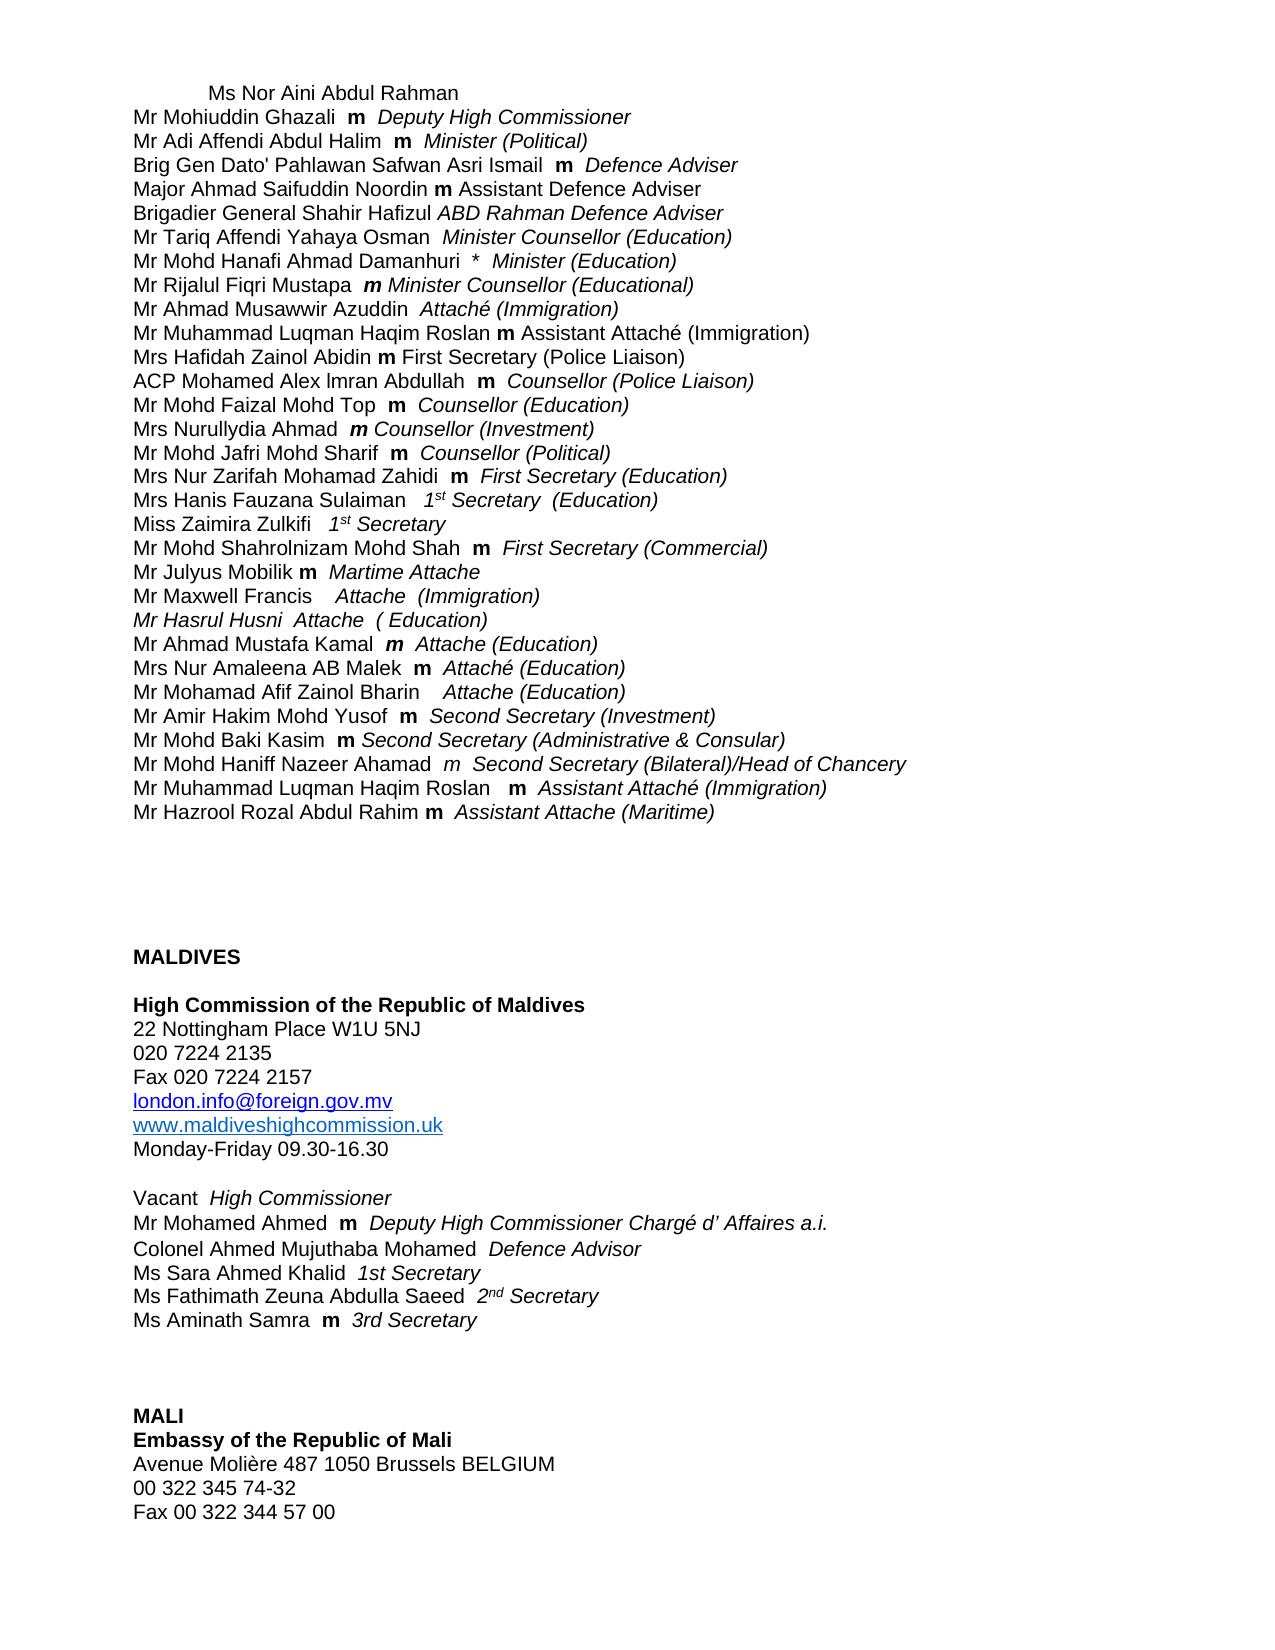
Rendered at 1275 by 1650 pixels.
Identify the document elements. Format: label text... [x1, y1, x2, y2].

text Mr Adi Affendi Abdul Halim m Minister (Political) [133, 129, 1181, 153]
text Major Ahmad Saifuddin Noordin m Assistant Defence Adviser [133, 177, 1181, 201]
text Mr Mohd Faizal Mohd Top m Counsellor (Education) [133, 392, 1181, 416]
text Mr Mohd Jafri Mohd Sharif m Counsellor (Political) [133, 440, 1181, 464]
text ACP Mohamed Alex lmran Abdullah m Counsellor (Police Liaison) [133, 368, 1181, 392]
text Mr Ahmad Musawwir Azuddin Attaché (Immigration) [133, 297, 1181, 321]
text Mr Hasrul Husni Attache ( Education) [133, 608, 1181, 632]
text Brig Gen Dato' Pahlawan Safwan Asri Ismail m Defence Adviser [133, 153, 1181, 177]
text Avenue Molière 487 1050 Brussels BELGIUM [133, 1452, 1181, 1476]
text Ms Aminath Samra m 3rd Secretary [133, 1308, 1181, 1332]
text Mr Amir Hakim Mohd Yusof m Second Secretary (Investment) [133, 704, 1181, 728]
text Mr Maxwell Francis Attache (Immigration) [133, 584, 1181, 608]
text Mr Mohd Baki Kasim m Second Secretary (Administrative & Consular) [133, 728, 1181, 752]
text Mr Tariq Affendi Yahaya Osman Minister Counsellor (Education) [133, 225, 1181, 249]
text MALDIVES [133, 945, 1181, 969]
text Brigadier General Shahir Hafizul ABD Rahman Defence Adviser [133, 201, 1181, 225]
text www.maldiveshighcommission.uk [133, 1113, 1181, 1137]
text Ms Nor Aini Abdul Rahman [133, 81, 1181, 105]
text Fax 020 7224 2157 [133, 1065, 1181, 1089]
text Mr Ahmad Mustafa Kamal m Attache (Education) [133, 632, 1181, 656]
text Mrs Nur Amaleena AB Malek m Attaché (Education) [133, 656, 1181, 680]
text Mr Muhammad Luqman Haqim Roslan m Assistant Attaché (Immigration) [133, 776, 1181, 800]
text Mr Julyus Mobilik m Martime Attache [133, 560, 1181, 584]
text 020 7224 2135 [133, 1041, 1181, 1065]
text Vacant High Commissioner [133, 1186, 1181, 1210]
text High Commission of the Republic of Maldives [133, 993, 1181, 1017]
text Monday-Friday 09.30-16.30 [133, 1137, 1181, 1161]
text Miss Zaimira Zulkifi 1st Secretary [133, 512, 1181, 536]
text 00 322 345 74-32 [133, 1476, 1181, 1500]
text Mrs Hafidah Zainol Abidin m First Secretary (Police Liaison) [133, 344, 1181, 368]
text Mr Hazrool Rozal Abdul Rahim m Assistant Attache (Maritime) [133, 800, 1181, 824]
text london.info@foreign.gov.mv [133, 1089, 1181, 1113]
text Mr Mohamad Afif Zainol Bharin Attache (Education) [133, 680, 1181, 704]
text Mrs Nurullydia Ahmad m Counsellor (Investment) [133, 416, 1181, 440]
text Mrs Hanis Fauzana Sulaiman 1st Secretary (Education) [133, 488, 1181, 512]
text Ms Fathimath Zeuna Abdulla Saeed 2nd Secretary [133, 1284, 1181, 1308]
text Mr Mohiuddin Ghazali m Deputy High Commissioner [133, 105, 1181, 129]
text Mr Rijalul Fiqri Mustapa m Minister Counsellor (Educational) [133, 273, 1181, 297]
text Colonel Ahmed Mujuthaba Mohamed Defence Advisor [133, 1236, 1181, 1260]
text Ms Sara Ahmed Khalid 1st Secretary [133, 1260, 1181, 1284]
text Embassy of the Republic of Mali [133, 1428, 1181, 1452]
text Mr Mohd Hanafi Ahmad Damanhuri * Minister (Education) [133, 249, 1181, 273]
text Mr Mohd Shahrolnizam Mohd Shah m First Secretary (Commercial) [133, 536, 1181, 560]
text Mr Mohd Haniff Nazeer Ahamad m Second Secretary (Bilateral)/Head of Chancery [133, 752, 1181, 776]
text Mr Mohamed Ahmed m Deputy High Commissioner Chargé d’ Affaires a.i. [133, 1211, 1181, 1235]
text Mrs Nur Zarifah Mohamad Zahidi m First Secretary (Education) [133, 464, 1181, 488]
text MALI [133, 1404, 1181, 1428]
text Mr Muhammad Luqman Haqim Roslan m Assistant Attaché (Immigration) [133, 321, 1181, 344]
text 22 Nottingham Place W1U 5NJ [133, 1017, 1181, 1041]
text Fax 00 322 344 57 00 [133, 1500, 1181, 1524]
